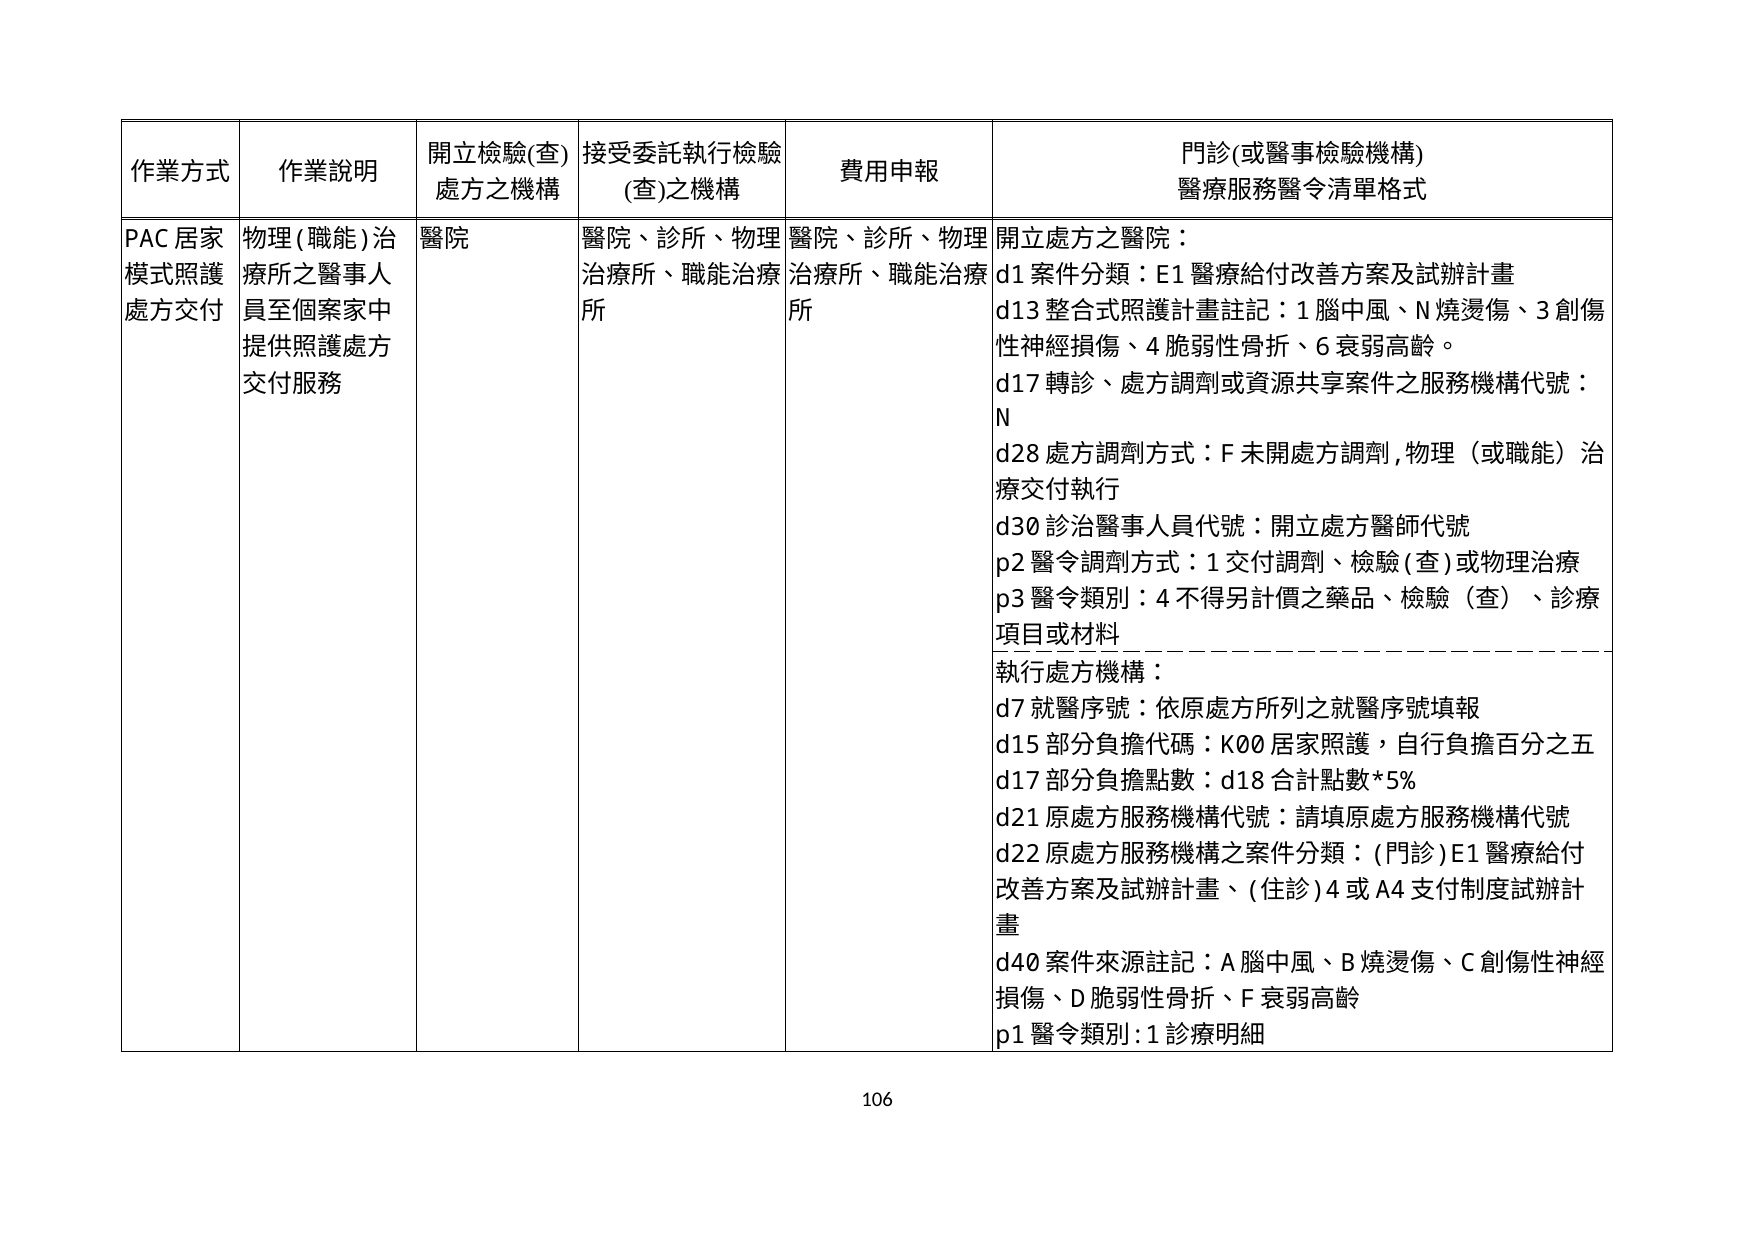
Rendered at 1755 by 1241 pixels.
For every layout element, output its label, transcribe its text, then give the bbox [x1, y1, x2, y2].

table_cell 醫院 [417, 220, 578, 1051]
table_header 門診(或醫事檢驗機構) 醫療服務醫令清單格式 [993, 122, 1612, 217]
table_cell PAC居家模式照護處方交付 [122, 220, 239, 1051]
table_header 費用申報 [786, 122, 992, 217]
table_cell 開立處方之醫院： d1案件分類：E1醫療給付改善方案及試辦計畫 d13整合式照護計畫註記：1腦中風、N燒燙傷、3創傷性神經損傷、4脆弱性骨折、6衰弱高齡。 d17轉診、處方調劑或資源共享案件之服務機構代號：N d28處方調劑方式：F未開處方調劑,物理（或職能）治療交付執行 d30診治醫事人員代號：開立處方醫師代號 p2醫令調劑方式：1交付調劑、檢驗(查)或物理治療 p3醫令類別：4不得另計價之藥品、檢驗（查）、診療項目或材料 [993, 220, 1612, 651]
table_header 作業說明 [240, 122, 416, 217]
table_cell 醫院、診所、物理治療所、職能治療所 [579, 220, 785, 1051]
table_cell 物理(職能)治療所之醫事人員至個案家中提供照護處方交付服務 [240, 220, 416, 1051]
table_cell 醫院、診所、物理治療所、職能治療所 [786, 220, 992, 1051]
table_header 開立檢驗(查)處方之機構 [417, 122, 578, 217]
table_header 作業方式 [122, 122, 239, 217]
table_cell 執行處方機構： d7就醫序號：依原處方所列之就醫序號填報 d15部分負擔代碼：K00居家照護，自行負擔百分之五 d17部分負擔點數：d18合計點數*5% d21原處方服務機構代號：請填原處方服務機構代號 d22原處方服務機構之案件分類：(門診)E1醫療給付改善方案及試辦計畫、(住診)4或A4支付制度試辦計畫 d40案件來源註記：A腦中風、B燒燙傷、C創傷性神經損傷、D脆弱性骨折、F衰弱高齡 p1醫令類別:1診療明細 [993, 651, 1612, 1051]
table_header 接受委託執行檢驗(查)之機構 [579, 122, 785, 217]
